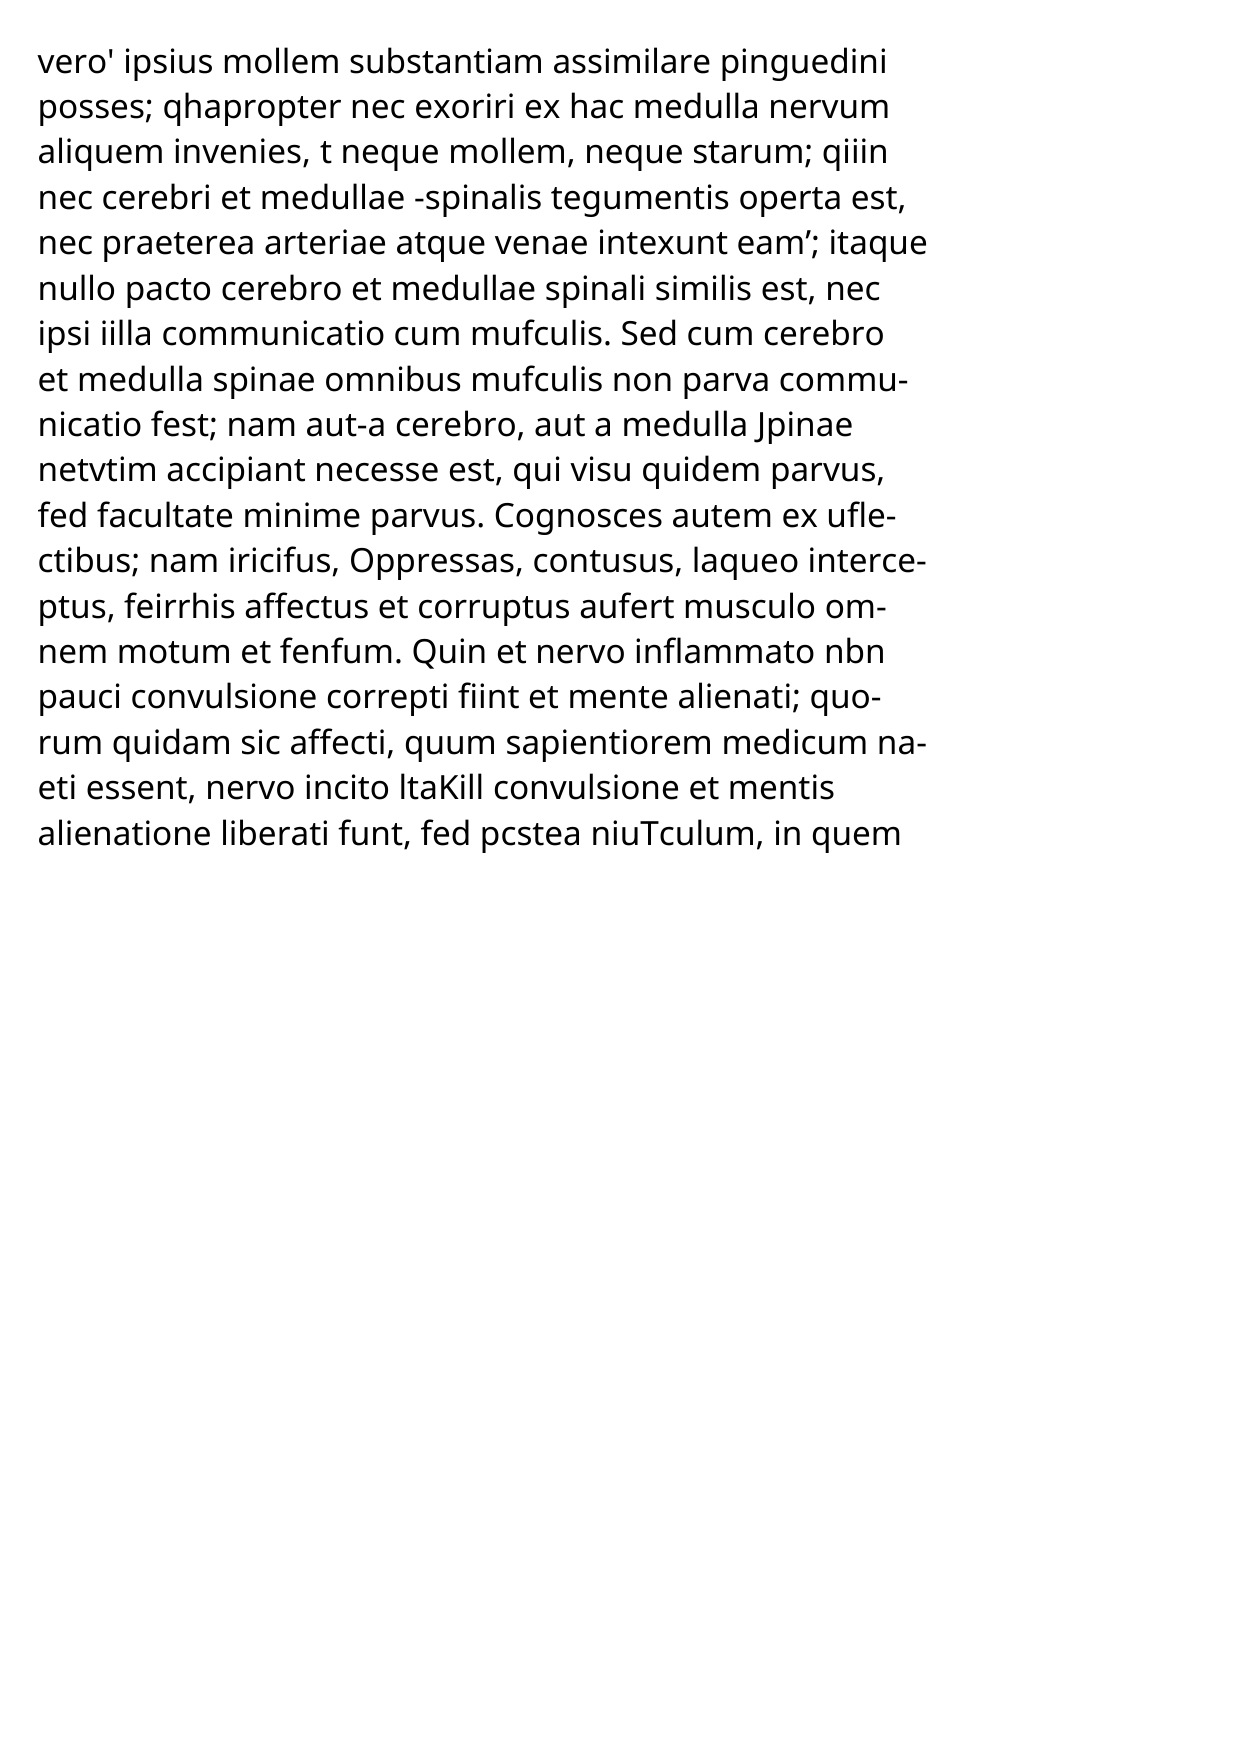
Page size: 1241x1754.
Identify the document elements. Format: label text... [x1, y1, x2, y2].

text vero' ipsius mollem substantiam assimilare pinguedini posses; qhapropter nec exoriri ex hac medulla nervum aliquem invenies, t neque mollem, neque starum; qiiin nec cerebri et medullae -spinalis tegumentis operta est, nec praeterea arteriae atque venae intexunt eam’; itaque nullo pacto cerebro et medullae spinali similis est, nec ipsi iilla communicatio cum mufculis. Sed cum cerebro et medulla spinae omnibus mufculis non parva commu- nicatio fest; nam aut-a cerebro, aut a medulla Jpinae netvtim accipiant necesse est, qui visu quidem parvus, fed facultate minime parvus. Cognosces autem ex ufle- ctibus; nam iricifus, Oppressas, contusus, laqueo interce- ptus, feirrhis affectus et corruptus aufert musculo om- nem motum et fenfum. Quin et nervo inflammato nbn pauci convulsione correpti fiint et mente alienati; quo- rum quidam sic affecti, quum sapientiorem medicum na- eti essent, nervo incito ltaKill convulsione et mentis alienatione liberati funt, fed pcstea niuTculum, in quem [37, 37, 1203, 855]
